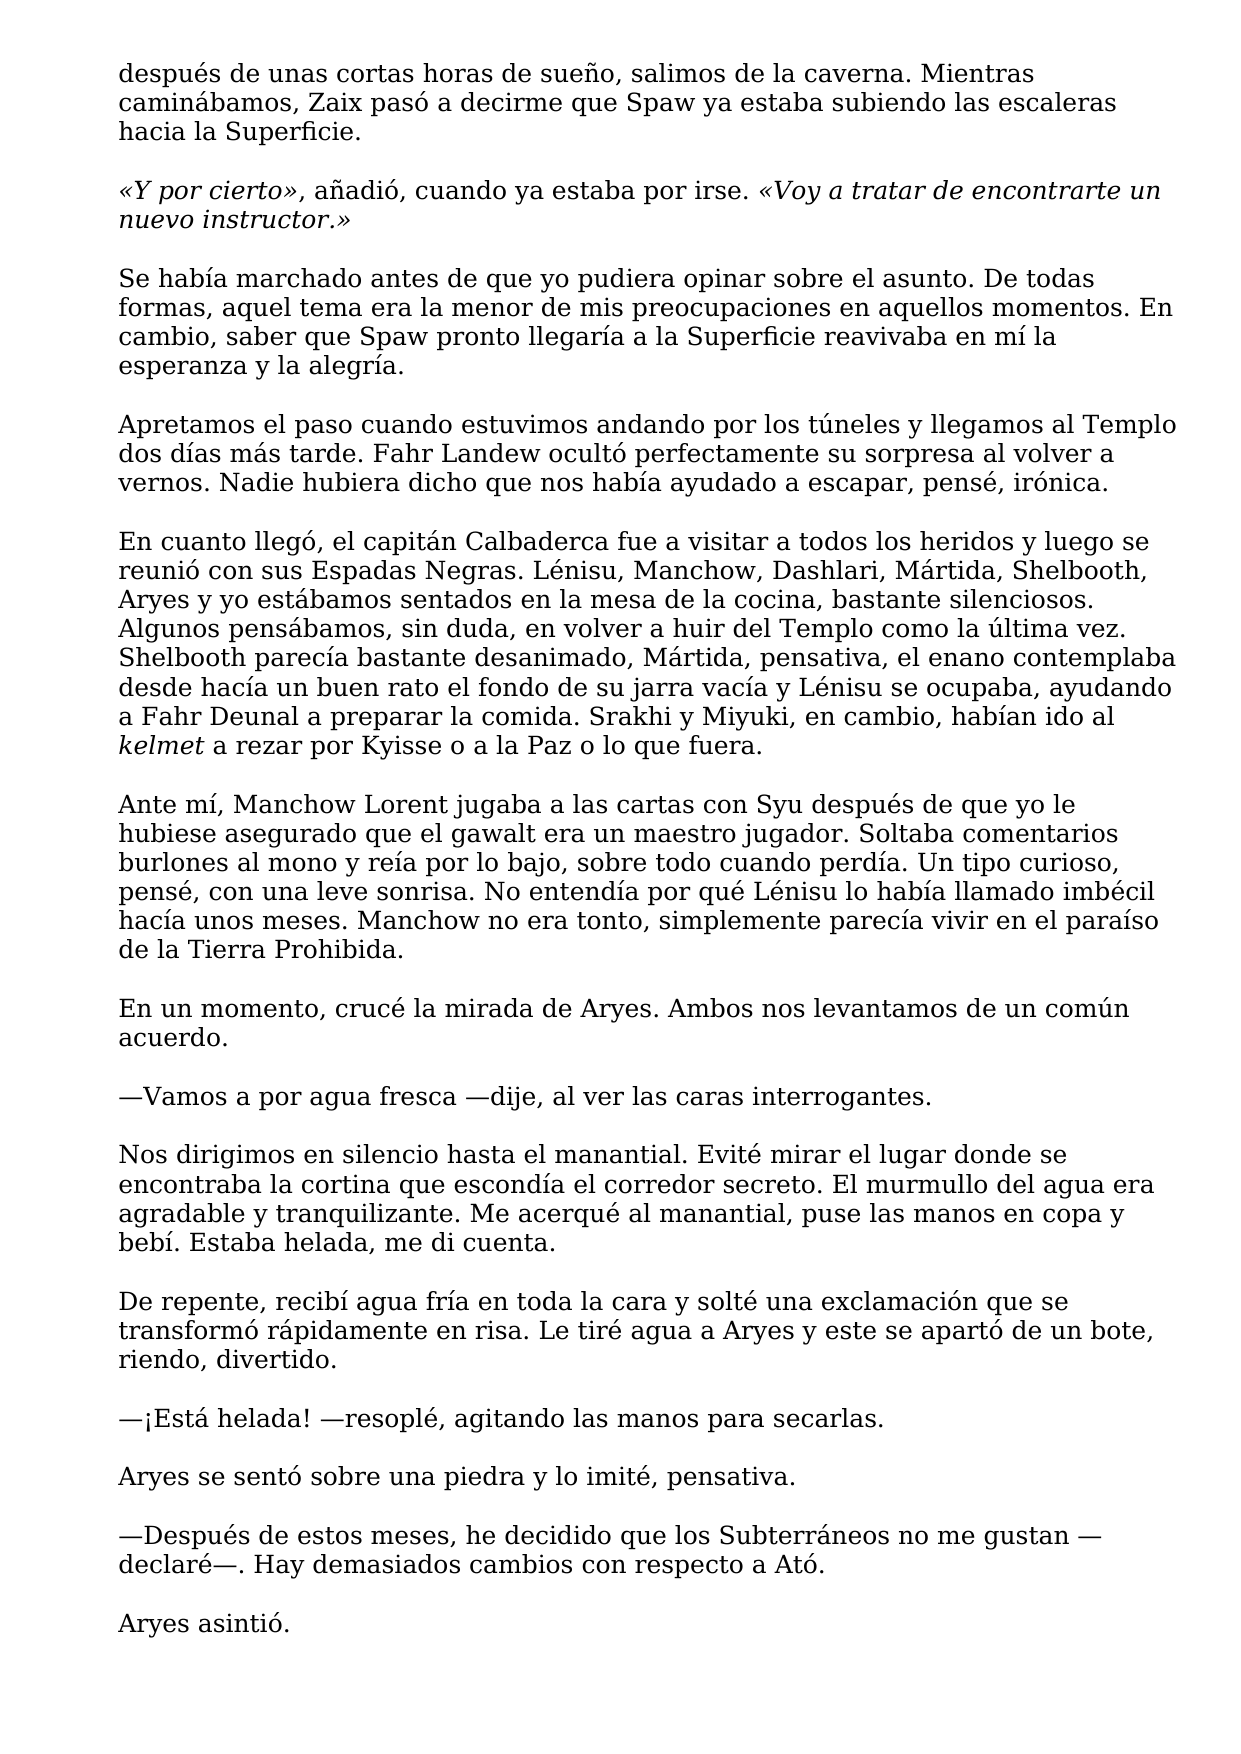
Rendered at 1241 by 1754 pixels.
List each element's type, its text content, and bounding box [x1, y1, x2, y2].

text En cuanto llegó, el capitán Calbaderca fue a visitar a todos los heridos y luego se reunió con sus Espadas Negras. Lénisu, Manchow, Dashlari, Mártida, Shelbooth, Aryes y yo estábamos sentados en la mesa de la cocina, bastante silenciosos. Algunos pensábamos, sin duda, en volver a huir del Templo como la última vez. Shelbooth parecía bastante desanimado, Mártida, pensativa, el enano contemplaba desde hacía un buen rato el fondo de su jarra vacía y Lénisu se ocupaba, ayudando a Fahr Deunal a preparar la comida. Srakhi y Miyuki, en cambio, habían ido al kelmet a rezar por Kyisse o a la Paz o lo que fuera. [118, 527, 1181, 760]
text —¡Está helada! —resoplé, agitando las manos para secarlas. [118, 1404, 1181, 1433]
text Ante mí, Manchow Lorent jugaba a las cartas con Syu después de que yo le hubiese asegurado que el gawalt era un maestro jugador. Soltaba comentarios burlones al mono y reía por lo bajo, sobre todo cuando perdía. Un tipo curioso, pensé, con una leve sonrisa. No entendía por qué Lénisu lo había llamado imbécil hacía unos meses. Manchow no era tonto, simplemente parecía vivir en el paraíso de la Tierra Prohibida. [118, 790, 1181, 965]
text Apretamos el paso cuando estuvimos andando por los túneles y llegamos al Templo dos días más tarde. Fahr Landew ocultó perfectamente su sorpresa al volver a vernos. Nadie hubiera dicho que nos había ayudado a escapar, pensé, irónica. [118, 410, 1181, 497]
text —Vamos a por agua fresca —dije, al ver las caras interrogantes. [118, 1082, 1181, 1111]
text Nos dirigimos en silencio hasta el manantial. Evité mirar el lugar donde se encontraba la cortina que escondía el corredor secreto. El murmullo del agua era agradable y tranquilizante. Me acerqué al manantial, puse las manos en copa y bebí. Estaba helada, me di cuenta. [118, 1141, 1181, 1257]
text Aryes se sentó sobre una piedra y lo imité, pensativa. [118, 1462, 1181, 1492]
text De repente, recibí agua fría en toda la cara y solté una exclamación que se transformó rápidamente en risa. Le tiré agua a Aryes y este se apartó de un bote, riendo, divertido. [118, 1287, 1181, 1374]
text En un momento, crucé la mirada de Aryes. Ambos nos levantamos de un común acuerdo. [118, 994, 1181, 1053]
text —Después de estos meses, he decidido que los Subterráneos no me gustan —declaré—. Hay demasiados cambios con respecto a Ató. [118, 1521, 1181, 1579]
text después de unas cortas horas de sueño, salimos de la caverna. Mientras caminábamos, Zaix pasó a decirme que Spaw ya estaba subiendo las escaleras hacia la Superficie. [118, 59, 1181, 147]
text «Y por cierto», añadió, cuando ya estaba por irse. «Voy a tratar de encontrarte un nuevo instructor.» [118, 176, 1181, 234]
text Aryes asintió. [118, 1609, 1181, 1638]
text Se había marchado antes de que yo pudiera opinar sobre el asunto. De todas formas, aquel tema era la menor de mis preocupaciones en aquellos momentos. En cambio, saber que Spaw pronto llegaría a la Superficie reavivaba en mí la esperanza y la alegría. [118, 264, 1181, 381]
